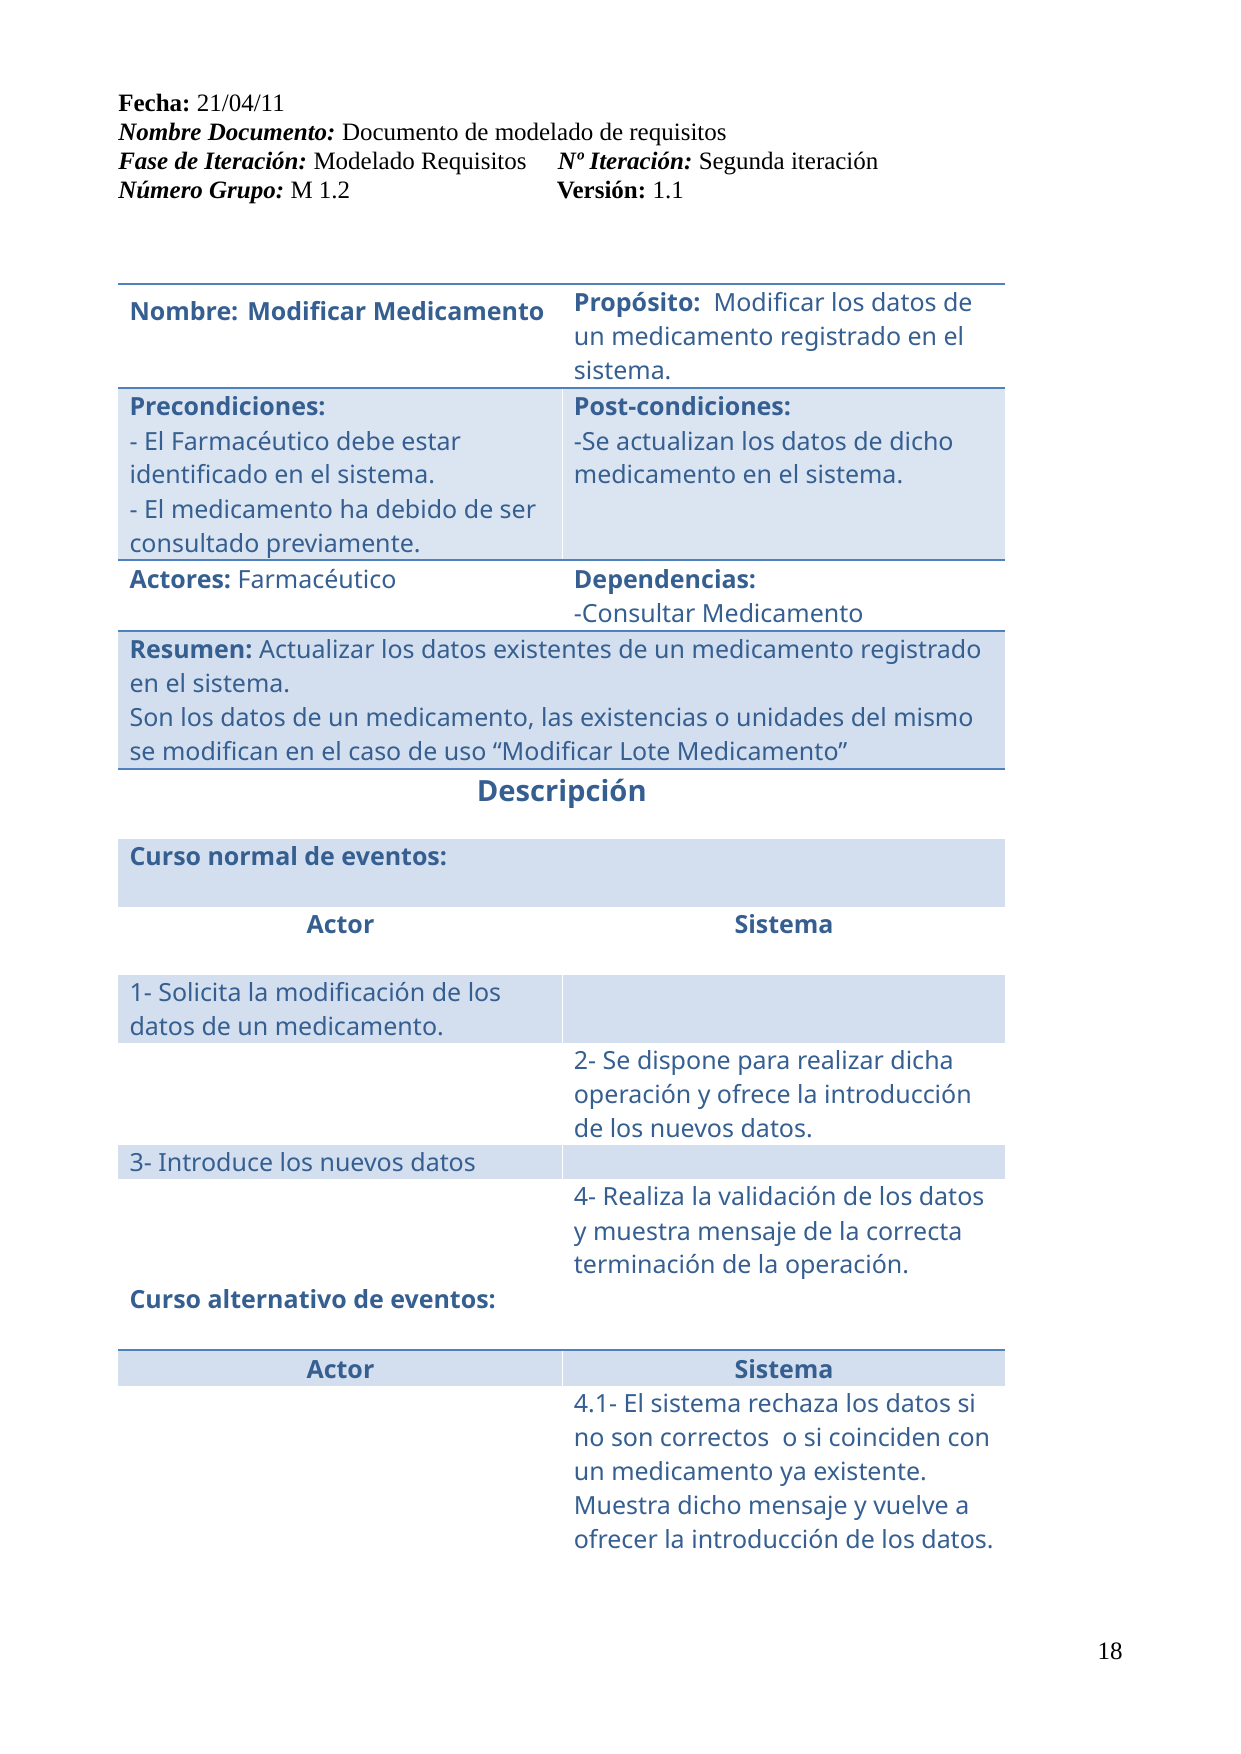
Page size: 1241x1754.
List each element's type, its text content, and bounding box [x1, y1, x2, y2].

table_cell Dependencias: -Consultar Medicamento [563, 561, 1005, 629]
table_cell Actores: Farmacéutico [118, 561, 562, 629]
table_cell 3- Introduce los nuevos datos [118, 1145, 562, 1179]
table_header Propósito: Modificar los datos de un medicamento registrado en el sistema. [563, 285, 1005, 387]
table_cell 4.1- El sistema rechaza los datos si no son correctos o si coinciden con un medicamento ya existente. Muestra dicho mensaje y vuelve a ofrecer la introducción de los datos. [563, 1386, 1005, 1556]
table_cell Precondiciones: - El Farmacéutico debe estar identificado en el sistema. - El medicamento ha debido de ser consultado previamente. [118, 389, 562, 559]
table_cell Sistema [563, 907, 1005, 975]
table_cell [563, 975, 1005, 1043]
table_header Nombre: Modificar Medicamento [118, 285, 562, 387]
table_cell [118, 1386, 562, 1556]
table_header Curso normal de eventos: [118, 839, 1005, 907]
table_cell [118, 1179, 562, 1281]
table_cell Curso alternativo de eventos: [118, 1281, 1005, 1349]
table_cell Actor [118, 907, 562, 975]
table_cell 2- Se dispone para realizar dicha operación y ofrece la introducción de los nuevos datos. [563, 1043, 1005, 1145]
table_cell Sistema [563, 1351, 1005, 1386]
table_cell Resumen: Actualizar los datos existentes de un medicamento registrado en el sistema. Son los datos de un medicamento, las existencias o unidades del mismo se modifican en el caso de uso “Modificar Lote Medicamento” [118, 632, 1005, 768]
table_cell Post-condiciones: -Se actualizan los datos de dicho medicamento en el sistema. [563, 389, 1005, 559]
table_cell 1- Solicita la modificación de los datos de un medicamento. [118, 975, 562, 1043]
table_cell [563, 1145, 1005, 1179]
table_cell 4- Realiza la validación de los datos y muestra mensaje de la correcta terminación de la operación. [563, 1179, 1005, 1281]
table_cell Descripción [118, 770, 1005, 810]
table_cell [118, 1043, 562, 1145]
table_cell Actor [118, 1351, 562, 1386]
